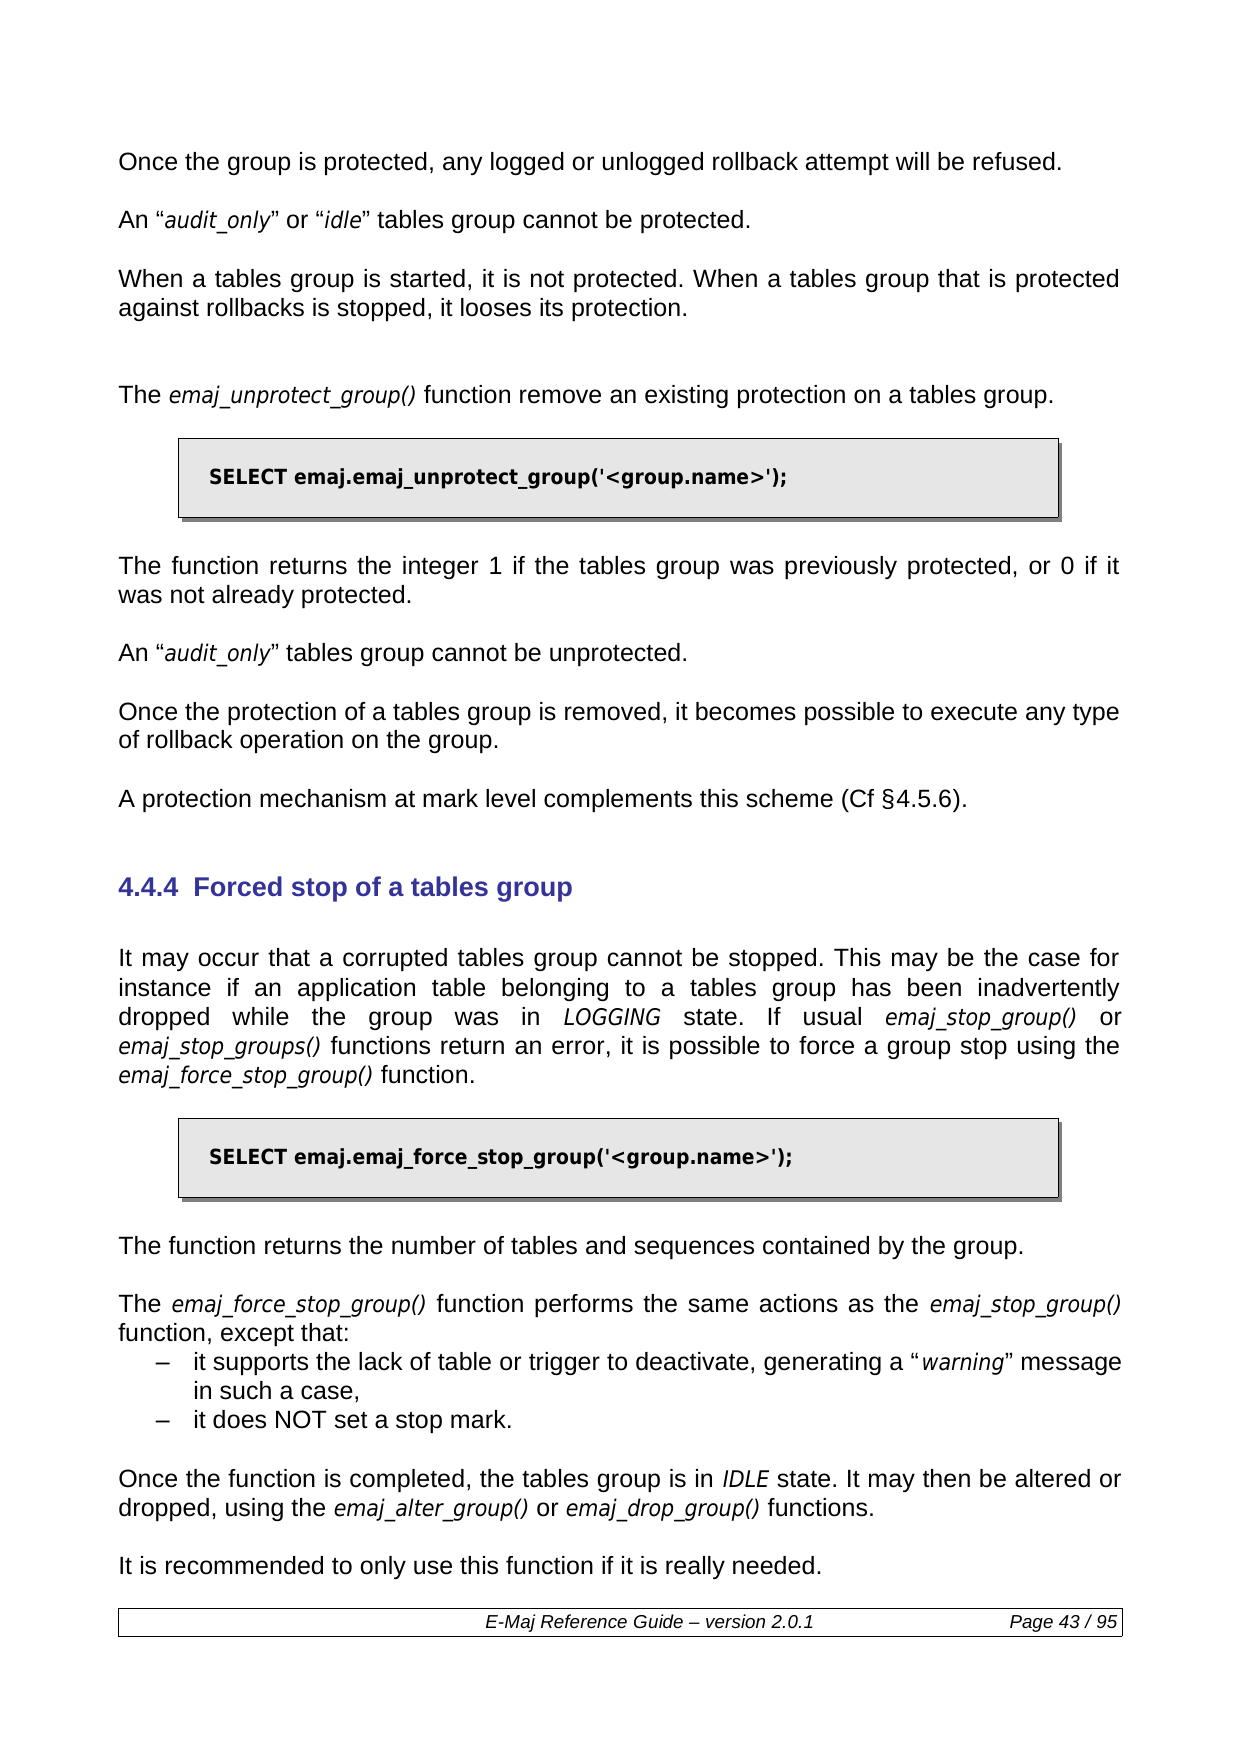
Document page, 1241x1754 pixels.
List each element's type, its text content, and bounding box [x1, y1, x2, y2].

text When a tables group is started, it is not protected. When a tables group that is protected against rollbacks is stopped, it looses its protection. [118, 263, 1122, 322]
text Once the function is completed, the tables group is in IDLE state. It may then be altered or dropped, using the emaj_alter_group() or emaj_drop_group() functions. [118, 1463, 1122, 1522]
text SELECT emaj.emaj_unprotect_group('<group.name>'); [179, 462, 1058, 487]
text The function returns the number of tables and sequences contained by the group. [118, 1231, 1122, 1260]
text SELECT emaj.emaj_force_stop_group('<group.name>'); [179, 1142, 1058, 1167]
text Once the group is protected, any logged or unlogged rollback attempt will be refused. [118, 147, 1122, 176]
text It is recommended to only use this function if it is really needed. [118, 1551, 1122, 1580]
text An “audit_only” or “idle” tables group cannot be protected. [118, 205, 1122, 234]
text It may occur that a corrupted tables group cannot be stopped. This may be the case for instance if an application table belonging to a tables group has been inadvertently dropped while the group was in LOGGING state. If usual emaj_stop_group() or emaj_stop_groups() functions return an error, it is possible to force a group stop using the emaj_force_stop_group() function. [118, 943, 1122, 1089]
list it supports the lack of table or trigger to deactivate, generating a “warning” message in such a case, [156, 1347, 1122, 1405]
list it does NOT set a stop mark. [156, 1405, 1122, 1434]
text An “audit_only” tables group cannot be unprotected. [118, 638, 1122, 667]
text The emaj_unprotect_group() function remove an existing protection on a tables group. [118, 380, 1122, 409]
text The function returns the integer 1 if the tables group was previously protected, or 0 if it was not already protected. [118, 551, 1122, 609]
text A protection mechanism at mark level complements this scheme (Cf §4.5.6). [118, 783, 1122, 813]
text Once the protection of a tables group is removed, it becomes possible to execute any type of rollback operation on the group. [118, 696, 1122, 754]
subtitle Forced stop of a tables group [118, 871, 1122, 902]
text The emaj_force_stop_group() function performs the same actions as the emaj_stop_group() function, except that: [118, 1289, 1122, 1347]
